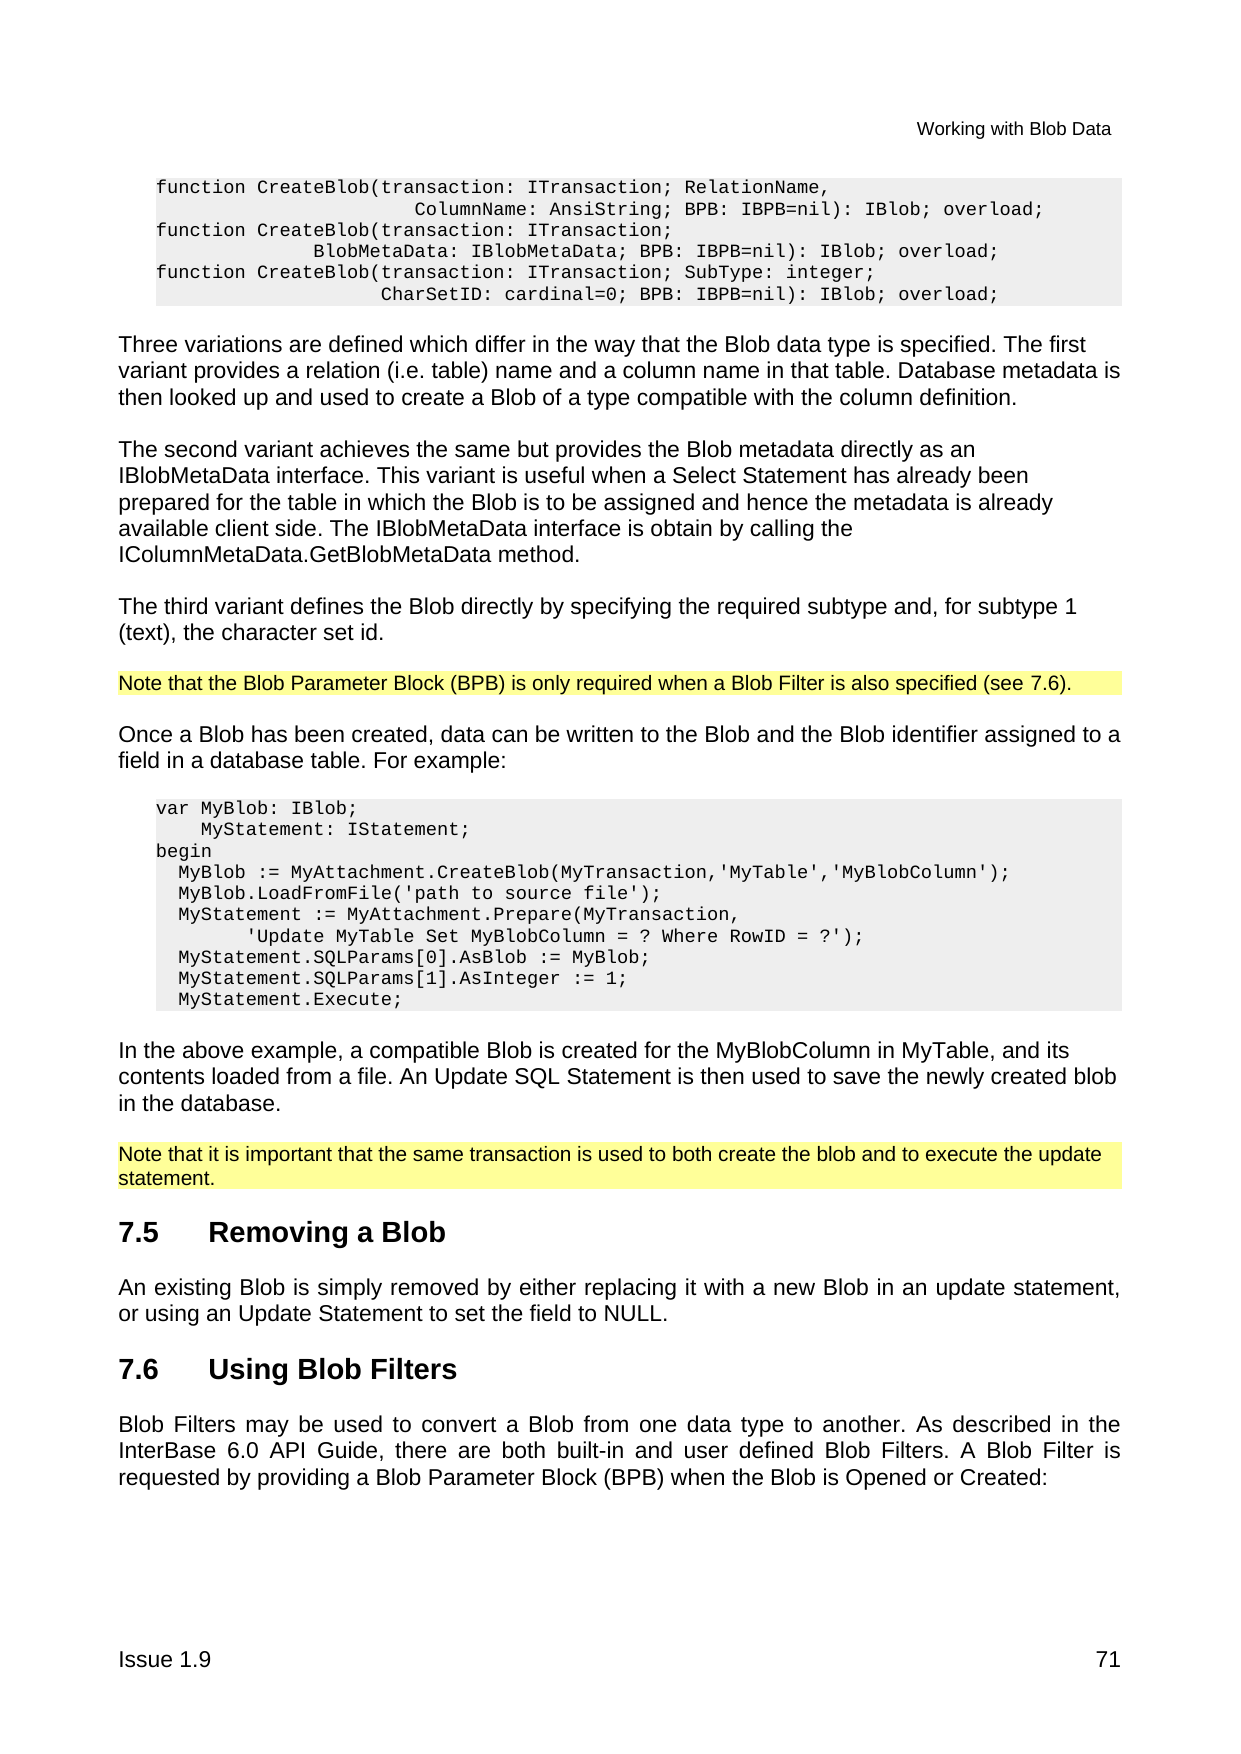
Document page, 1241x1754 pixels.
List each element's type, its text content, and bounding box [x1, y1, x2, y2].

text MyBlob := MyAttachment.CreateBlob(MyTransaction,'MyTable','MyBlobColumn'); [156, 863, 1122, 884]
text CharSetID: cardinal=0; BPB: IBPB=nil): IBlob; overload; [156, 284, 1122, 306]
text The third variant defines the Blob directly by specifying the required subtype and, for subtype 1 (text), the character set id. [118, 593, 1122, 646]
text MyStatement := MyAttachment.Prepare(MyTransaction, [156, 905, 1122, 926]
subtitle Using Blob Filters [118, 1352, 1122, 1385]
text function CreateBlob(transaction: ITransaction; RelationName, [156, 178, 1122, 199]
text MyStatement: IStatement; [156, 820, 1122, 841]
subtitle Removing a Blob [118, 1215, 1122, 1248]
text MyStatement.SQLParams[1].AsInteger := 1; [156, 969, 1122, 990]
text In the above example, a compatible Blob is created for the MyBlobColumn in MyTable, and its contents loaded from a file. An Update SQL Statement is then used to save the newly created blob in the database. [118, 1037, 1122, 1116]
text MyBlob.LoadFromFile('path to source file'); [156, 884, 1122, 905]
text ColumnName: AnsiString; BPB: IBPB=nil): IBlob; overload; [156, 199, 1122, 221]
text function CreateBlob(transaction: ITransaction; SubType: integer; [156, 263, 1122, 284]
text BlobMetaData: IBlobMetaData; BPB: IBPB=nil): IBlob; overload; [156, 242, 1122, 263]
text MyStatement.Execute; [156, 990, 1122, 1011]
text var MyBlob: IBlob; [156, 799, 1122, 820]
text function CreateBlob(transaction: ITransaction; [156, 221, 1122, 242]
text 'Update MyTable Set MyBlobColumn = ? Where RowID = ?'); [156, 926, 1122, 948]
text Three variations are defined which differ in the way that the Blob data type is specified. The first variant provides a relation (i.e. table) name and a column name in that table. Database metadata is then looked up and used to create a Blob of a type compatible with the column definition. [118, 331, 1122, 410]
text Note that the Blob Parameter Block (BPB) is only required when a Blob Filter is also specified (see 7.6). [118, 671, 1122, 695]
text Once a Blob has been created, data can be written to the Blob and the Blob identifier assigned to a field in a database table. For example: [118, 721, 1122, 773]
text Note that it is important that the same transaction is used to both create the blob and to execute the update statement. [118, 1142, 1122, 1189]
text The second variant achieves the same but provides the Blob metadata directly as an IBlobMetaData interface. This variant is useful when a Select Statement has already been prepared for the table in which the Blob is to be assigned and hence the metadata is already available client side. The IBlobMetaData interface is obtain by calling the IColumnMetaData.GetBlobMetaData method. [118, 436, 1122, 567]
text MyStatement.SQLParams[0].AsBlob := MyBlob; [156, 948, 1122, 969]
text begin [156, 841, 1122, 863]
text An existing Blob is simply removed by either replacing it with a new Blob in an update statement, or using an Update Statement to set the field to NULL. [118, 1274, 1122, 1327]
text Blob Filters may be used to convert a Blob from one data type to another. As described in the InterBase 6.0 API Guide, there are both built-in and user defined Blob Filters. A Blob Filter is requested by providing a Blob Parameter Block (BPB) when the Blob is Opened or Created: [118, 1411, 1122, 1490]
